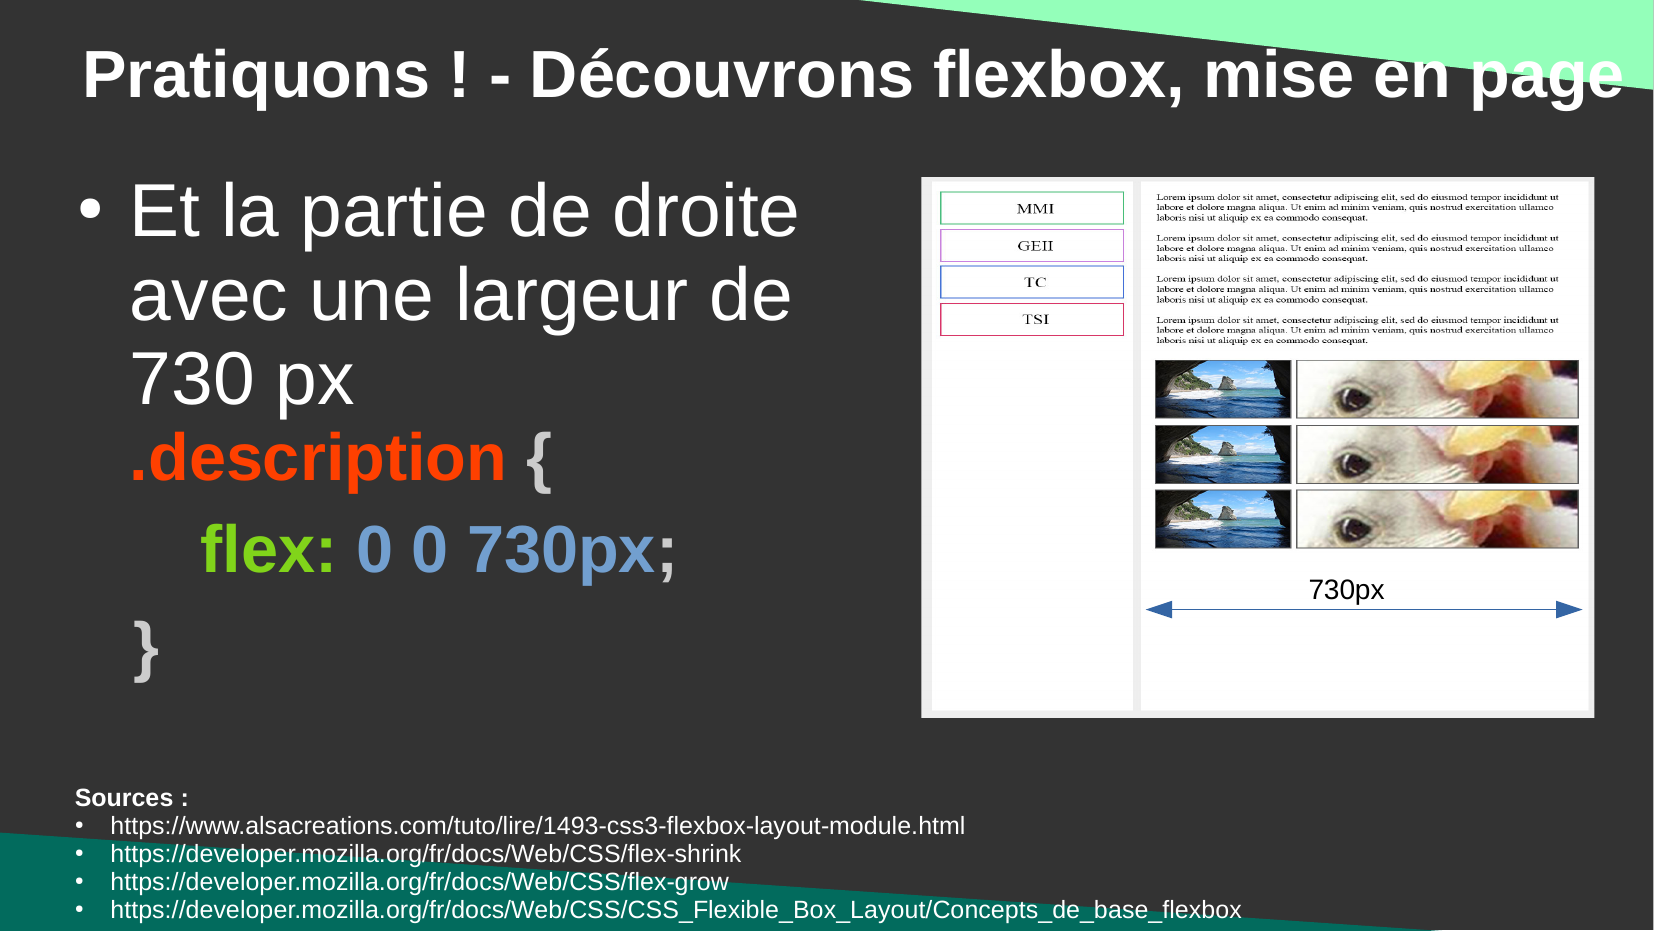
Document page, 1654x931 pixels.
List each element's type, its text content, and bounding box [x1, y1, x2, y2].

text_box Sources : https://www.alsacreations.com/tuto/lire/1493-css3-flexbox-layout-module.html https://developer.mozilla.org/fr/docs/Web/CSS/flex-shrink https://developer.mozilla.org/fr/docs/Web/CSS/flex-grow https://developer.mozilla.org/fr/docs/Web/CSS/CSS_Flexible_Box_Layout/Concepts_de_base_flexbox [60, 776, 1546, 931]
picture [921, 177, 1595, 718]
title Pratiquons ! - Découvrons flexbox, mise en page [82, 37, 1630, 112]
text_box 730px [1275, 566, 1418, 614]
text_box [858, 0, 1654, 90]
list Et la partie de droite avec une largeur de 730 px .description { flex: 0 0 730px; } [59, 168, 827, 762]
